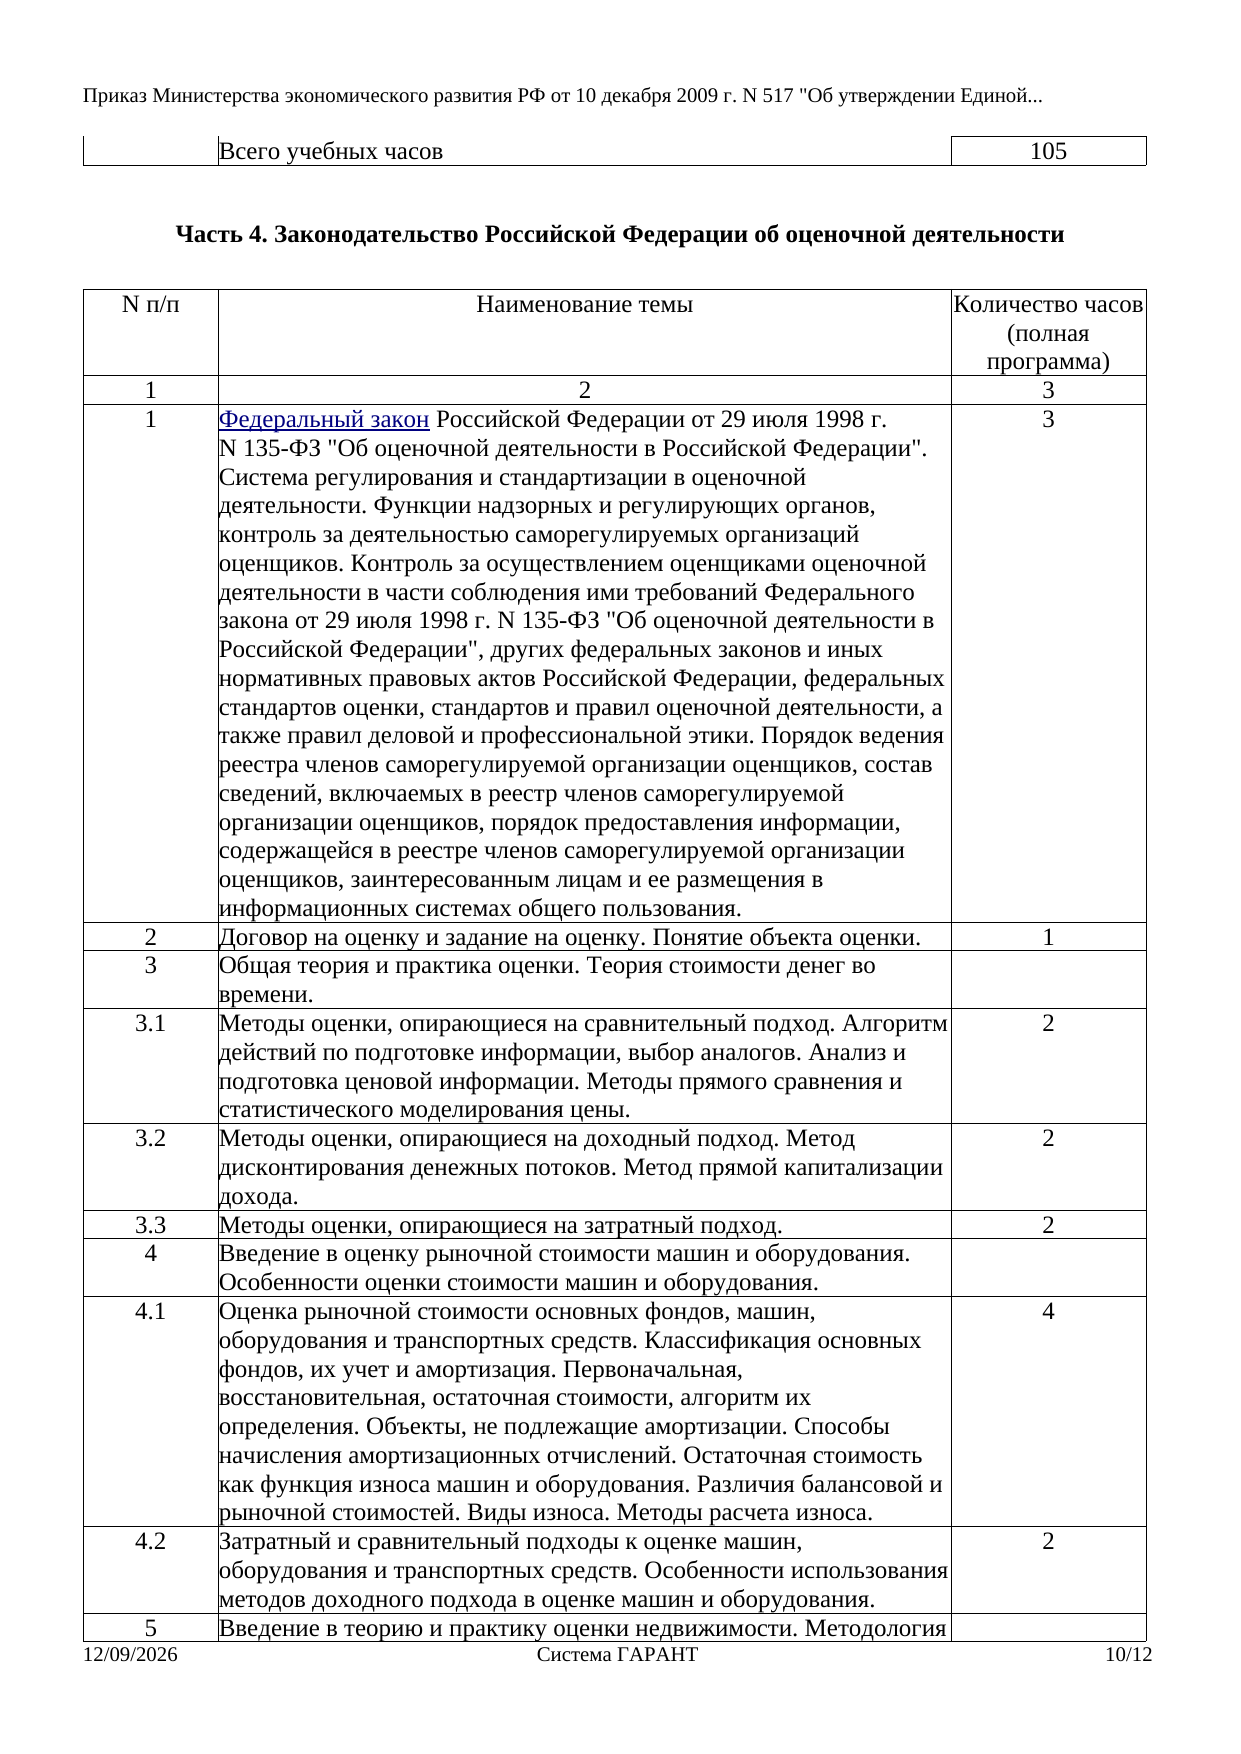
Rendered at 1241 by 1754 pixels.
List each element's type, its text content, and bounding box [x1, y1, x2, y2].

table_cell [84, 136, 218, 165]
table_cell 3 [952, 376, 1146, 404]
table_cell Всего учебных часов [219, 136, 951, 165]
table_header Количество часов (полная программа) [952, 290, 1146, 375]
table_cell Общая теория и практика оценки. Теория стоимости денег во времени. [219, 951, 951, 1008]
table_cell Введение в теорию и практику оценки недвижимости. Методология [219, 1614, 951, 1641]
table_cell 4 [84, 1239, 218, 1296]
table_cell 1 [84, 405, 218, 922]
table_cell 2 [952, 1124, 1146, 1210]
table_cell 2 [952, 1009, 1146, 1123]
table_cell [952, 1239, 1146, 1296]
table_cell 2 [952, 1527, 1146, 1613]
table_cell Оценка рыночной стоимости основных фондов, машин, оборудования и транспортных средств. Классификация основных фондов, их учет и амортизация. Первоначальная, восстановительная, остаточная стоимости, алгоритм их определения. Объекты, не подлежащие амортизации. Способы начисления амортизационных отчислений. Остаточная стоимость как функция износа машин и оборудования. Различия балансовой и рыночной стоимостей. Виды износа. Методы расчета износа. [219, 1297, 951, 1526]
table_cell 3 [952, 405, 1146, 922]
table_cell [952, 951, 1146, 1008]
table_cell 4.1 [84, 1297, 218, 1526]
table_cell Договор на оценку и задание на оценку. Понятие объекта оценки. [219, 923, 951, 950]
table_cell Методы оценки, опирающиеся на сравнительный подход. Алгоритм действий по подготовке информации, выбор аналогов. Анализ и подготовка ценовой информации. Методы прямого сравнения и статистического моделирования цены. [219, 1009, 951, 1123]
table_cell 3.3 [84, 1211, 218, 1238]
table_cell 105 [952, 137, 1146, 165]
table_cell Федеральный закон Российской Федерации от 29 июля 1998 г. N 135-ФЗ "Об оценочной деятельности в Российской Федерации". Система регулирования и стандартизации в оценочной деятельности. Функции надзорных и регулирующих органов, контроль за деятельностью саморегулируемых организаций оценщиков. Контроль за осуществлением оценщиками оценочной деятельности в части соблюдения ими требований Федерального закона от 29 июля 1998 г. N 135-ФЗ "Об оценочной деятельности в Российской Федерации", других федеральных законов и иных нормативных правовых актов Российской Федерации, федеральных стандартов оценки, стандартов и правил оценочной деятельности, а также правил деловой и профессиональной этики. Порядок ведения реестра членов саморегулируемой организации оценщиков, состав сведений, включаемых в реестр членов саморегулируемой организации оценщиков, порядок предоставления информации, содержащейся в реестре членов саморегулируемой организации оценщиков, заинтересованным лицам и ее размещения в информационных системах общего пользования. [219, 405, 951, 922]
table_cell Методы оценки, опирающиеся на доходный подход. Метод дисконтирования денежных потоков. Метод прямой капитализации дохода. [219, 1124, 951, 1210]
table_cell Введение в оценку рыночной стоимости машин и оборудования. Особенности оценки стоимости машин и оборудования. [219, 1239, 951, 1296]
table_cell 2 [219, 376, 951, 404]
table_cell 4 [952, 1297, 1146, 1526]
table_cell 2 [84, 923, 218, 950]
table_cell 3.2 [84, 1124, 218, 1210]
table_cell 3.1 [84, 1009, 218, 1123]
subtitle Часть 4. Законодательство Российской Федерации об оценочной деятельности [83, 219, 1157, 248]
table_cell Методы оценки, опирающиеся на затратный подход. [219, 1211, 951, 1238]
table_cell 2 [952, 1211, 1146, 1238]
table_cell Затратный и сравнительный подходы к оценке машин, оборудования и транспортных средств. Особенности использования методов доходного подхода в оценке машин и оборудования. [219, 1527, 951, 1613]
table_cell 5 [84, 1614, 218, 1641]
table_cell 1 [84, 376, 218, 404]
table_cell 3 [84, 951, 218, 1008]
table_cell [952, 1614, 1146, 1641]
table_header Наименование темы [219, 290, 951, 375]
table_header N п/п [84, 290, 218, 375]
table_cell 1 [952, 923, 1146, 950]
table_cell 4.2 [84, 1527, 218, 1613]
